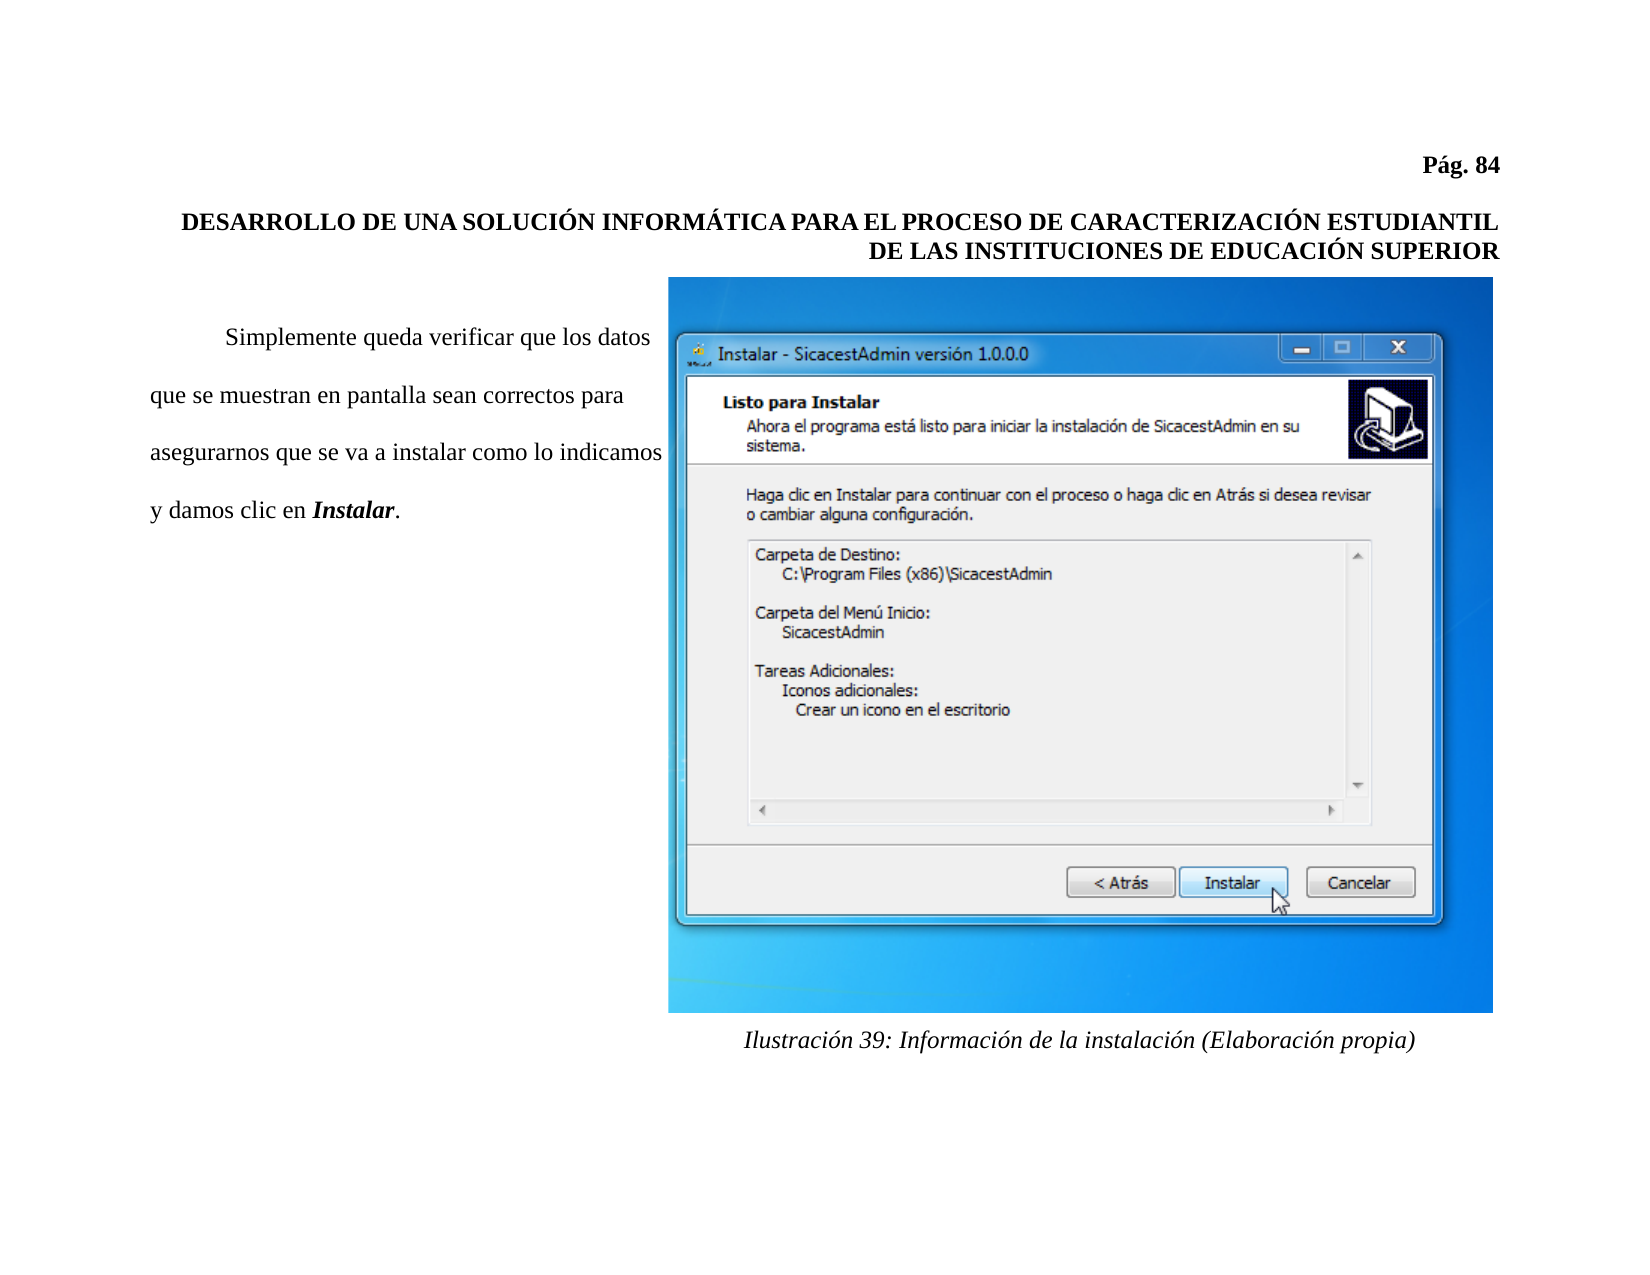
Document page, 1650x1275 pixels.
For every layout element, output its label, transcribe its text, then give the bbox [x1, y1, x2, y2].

picture [668, 277, 1493, 1013]
text Simplemente queda verificar que los datos que se muestran en pantalla sean correctos para asegurarnos que se va a instalar como lo indicamos y damos clic en Instalar. [150, 322, 668, 524]
text Ilustración 39: Información de la instalación (Elaboración propia) [668, 1025, 1493, 1053]
